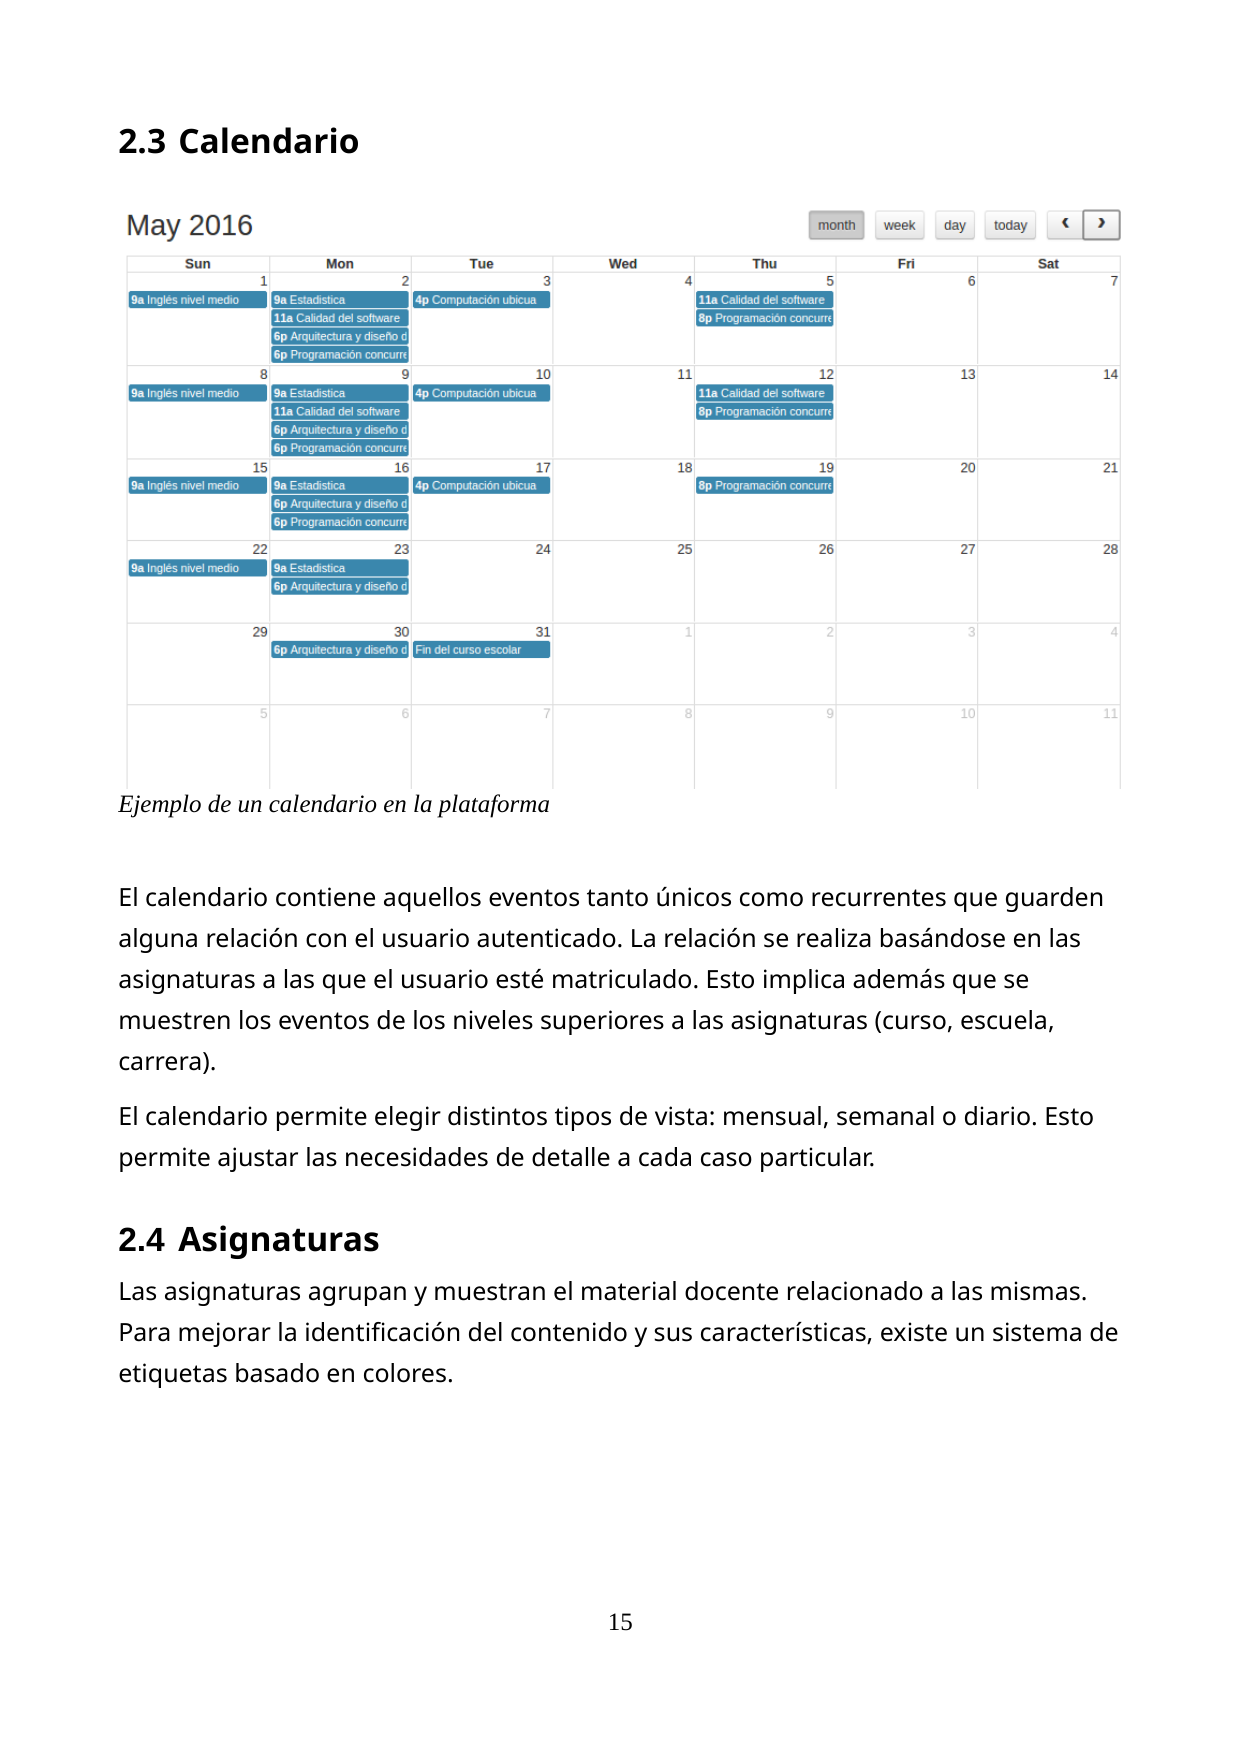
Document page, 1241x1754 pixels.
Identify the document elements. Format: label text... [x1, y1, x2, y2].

picture [118, 188, 1123, 789]
text El calendario permite elegir distintos tipos de vista: mensual, semanal o diario. Esto permite ajustar las necesidades de detalle a cada caso particular. [118, 1098, 1122, 1173]
subtitle Calendario [118, 118, 1122, 164]
text Ejemplo de un calendario en la plataforma [118, 789, 1122, 818]
text Las asignaturas agrupan y muestran el material docente relacionado a las mismas. Para mejorar la identificación del contenido y sus características, existe un sistema de etiquetas basado en colores. [118, 1274, 1122, 1389]
subtitle Asignaturas [118, 1216, 1122, 1261]
text El calendario contiene aquellos eventos tanto únicos como recurrentes que guarden alguna relación con el usuario autenticado. La relación se realiza basándose en las asignaturas a las que el usuario esté matriculado. Esto implica además que se muestren los eventos de los niveles superiores a las asignaturas (curso, escuela, carrera). [118, 880, 1122, 1077]
